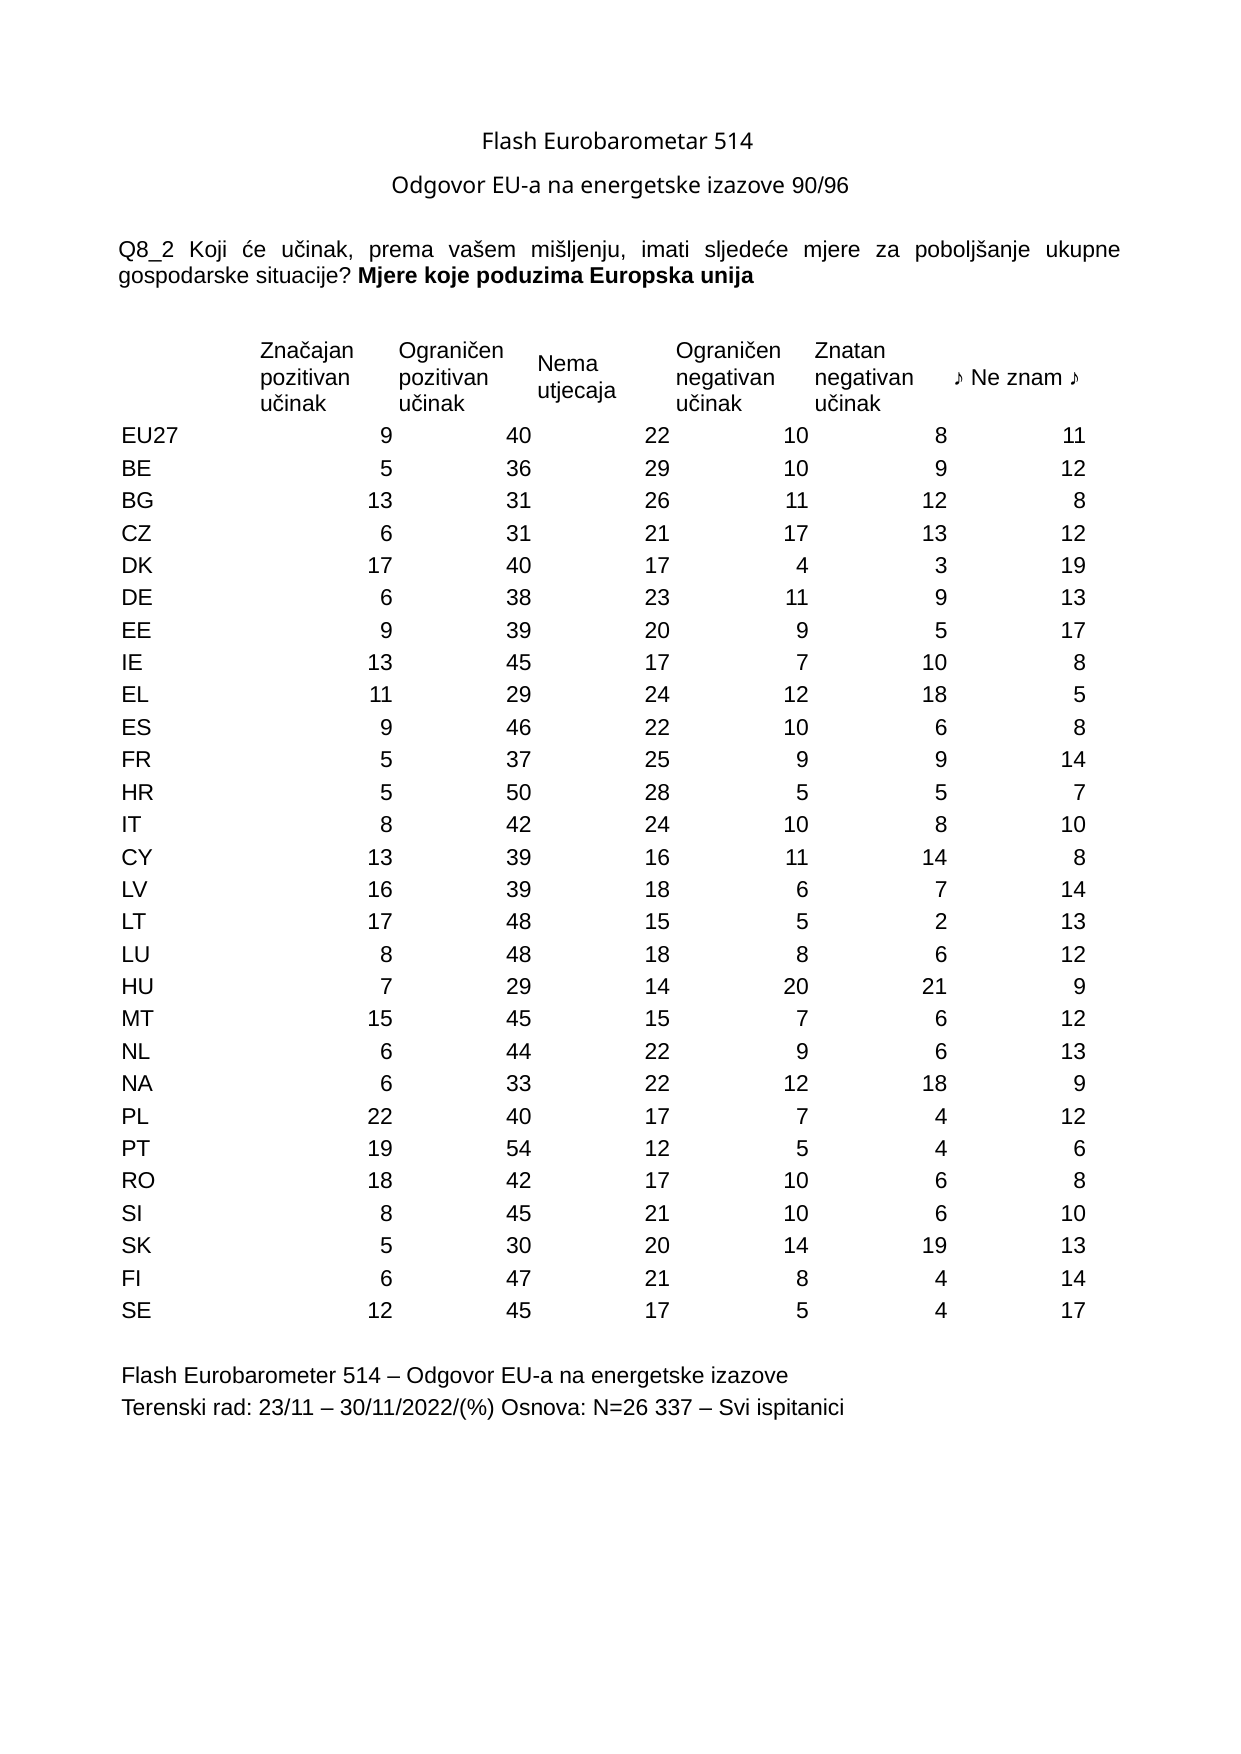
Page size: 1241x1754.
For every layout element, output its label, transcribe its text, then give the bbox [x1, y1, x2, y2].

table_cell 22 [534, 1035, 673, 1067]
table_cell 10 [673, 808, 811, 840]
table_cell 8 [257, 938, 395, 970]
table_cell 36 [395, 452, 534, 484]
table_cell 13 [950, 905, 1089, 938]
table_cell 20 [534, 614, 673, 646]
table_cell 50 [395, 776, 534, 808]
table_cell 18 [811, 1067, 950, 1099]
table_cell 17 [673, 516, 811, 549]
table_cell 9 [673, 614, 811, 646]
table_cell 39 [395, 840, 534, 873]
table_cell NL [118, 1035, 257, 1067]
table_cell 7 [673, 1100, 811, 1132]
table_cell 17 [534, 1294, 673, 1326]
table_cell 8 [673, 1262, 811, 1294]
table_cell 11 [673, 484, 811, 516]
table_cell 22 [534, 711, 673, 743]
table_cell SE [118, 1294, 257, 1326]
table_cell [811, 1326, 950, 1359]
table_cell 9 [673, 1035, 811, 1067]
table_cell 19 [811, 1229, 950, 1262]
table_cell 5 [257, 1229, 395, 1262]
table_cell 17 [534, 1100, 673, 1132]
table_cell 4 [673, 549, 811, 581]
table_cell [950, 1326, 1089, 1359]
table_cell 5 [673, 905, 811, 938]
table_cell 17 [534, 1164, 673, 1197]
table_cell 8 [950, 484, 1089, 516]
table_cell 5 [950, 679, 1089, 711]
table_cell 13 [257, 646, 395, 678]
table_cell 13 [950, 1035, 1089, 1067]
table_cell EU27 [118, 419, 257, 452]
table_cell 10 [950, 808, 1089, 840]
table_cell 13 [950, 581, 1089, 614]
table_cell 13 [811, 516, 950, 549]
table_cell Terenski rad: 23/11 – 30/11/2022/(%) Osnova: N=26 337 – Svi ispitanici [118, 1391, 1089, 1423]
table_header [118, 334, 257, 419]
table_cell 23 [534, 581, 673, 614]
table_cell 47 [395, 1262, 534, 1294]
table_cell CZ [118, 516, 257, 549]
table_cell 24 [534, 679, 673, 711]
table_cell 45 [395, 646, 534, 678]
table_cell 15 [534, 1003, 673, 1035]
table_cell 39 [395, 614, 534, 646]
table_cell 5 [811, 614, 950, 646]
table_cell 12 [950, 1003, 1089, 1035]
table_cell LU [118, 938, 257, 970]
table_cell 18 [534, 873, 673, 905]
table_cell 9 [257, 419, 395, 452]
table_cell BG [118, 484, 257, 516]
table_cell 17 [257, 549, 395, 581]
table_cell 21 [811, 970, 950, 1002]
table_cell 29 [534, 452, 673, 484]
table_cell RO [118, 1164, 257, 1197]
table_cell 11 [673, 840, 811, 873]
table_cell DE [118, 581, 257, 614]
table_cell FR [118, 743, 257, 776]
table_header Ograničen pozitivan učinak [395, 334, 534, 419]
table_cell 7 [257, 970, 395, 1002]
table_cell 7 [673, 646, 811, 678]
table_cell 6 [811, 1035, 950, 1067]
table_cell LV [118, 873, 257, 905]
table_cell 6 [811, 711, 950, 743]
table_cell 21 [534, 1197, 673, 1229]
table_cell 14 [950, 743, 1089, 776]
table_cell SK [118, 1229, 257, 1262]
table_cell 21 [534, 1262, 673, 1294]
table_cell 5 [673, 1294, 811, 1326]
table_cell 4 [811, 1100, 950, 1132]
table_cell 8 [950, 1164, 1089, 1197]
table_cell 8 [811, 808, 950, 840]
table_cell 22 [257, 1100, 395, 1132]
table_cell HU [118, 970, 257, 1002]
table_cell 6 [811, 938, 950, 970]
table_cell 15 [257, 1003, 395, 1035]
table_cell 22 [534, 1067, 673, 1099]
table_cell 8 [950, 711, 1089, 743]
table_cell 10 [673, 711, 811, 743]
table_cell 10 [950, 1197, 1089, 1229]
table_cell 16 [257, 873, 395, 905]
table_cell 11 [257, 679, 395, 711]
table_cell 10 [673, 452, 811, 484]
table_cell 5 [257, 743, 395, 776]
table_cell 40 [395, 1100, 534, 1132]
table_cell 38 [395, 581, 534, 614]
table_cell Flash Eurobarometer 514 – Odgovor EU-a na energetske izazove [118, 1359, 1089, 1391]
table_cell [534, 1326, 673, 1359]
table_cell 17 [534, 646, 673, 678]
table_cell 22 [534, 419, 673, 452]
table_cell 48 [395, 938, 534, 970]
table_cell 7 [673, 1003, 811, 1035]
table_cell 8 [673, 938, 811, 970]
table_cell 14 [811, 840, 950, 873]
table_cell 6 [811, 1197, 950, 1229]
table_cell DK [118, 549, 257, 581]
table_cell 4 [811, 1294, 950, 1326]
table_cell 14 [950, 1262, 1089, 1294]
table_cell [395, 1326, 534, 1359]
table_cell 14 [534, 970, 673, 1002]
table_cell 5 [257, 776, 395, 808]
table_cell 8 [257, 1197, 395, 1229]
table_cell 8 [950, 646, 1089, 678]
table_cell IE [118, 646, 257, 678]
table_cell 25 [534, 743, 673, 776]
table_cell 9 [257, 614, 395, 646]
table_cell 9 [950, 1067, 1089, 1099]
table_cell 8 [950, 840, 1089, 873]
table_cell 7 [811, 873, 950, 905]
table_cell 44 [395, 1035, 534, 1067]
table_cell 12 [950, 516, 1089, 549]
table_cell 12 [534, 1132, 673, 1164]
table_header Ograničen negativan učinak [673, 334, 811, 419]
table_cell 17 [534, 549, 673, 581]
table_cell 39 [395, 873, 534, 905]
table_cell 14 [950, 873, 1089, 905]
table_cell 29 [395, 679, 534, 711]
table_cell 6 [673, 873, 811, 905]
table_cell 24 [534, 808, 673, 840]
table_cell 12 [257, 1294, 395, 1326]
table_cell 45 [395, 1294, 534, 1326]
table_cell 16 [534, 840, 673, 873]
table_header Značajan pozitivan učinak [257, 334, 395, 419]
table_cell 8 [257, 808, 395, 840]
table_cell 9 [811, 743, 950, 776]
table_cell 2 [811, 905, 950, 938]
table_cell [257, 1326, 395, 1359]
text Q8_2 Koji će učinak, prema vašem mišljenju, imati sljedeće mjere za poboljšanje ukupne gospodarske situacije? Mjere koje poduzima Europska unija [118, 236, 1122, 289]
table_cell 54 [395, 1132, 534, 1164]
table_cell PT [118, 1132, 257, 1164]
table_cell 6 [257, 1035, 395, 1067]
table_cell LT [118, 905, 257, 938]
table_cell 37 [395, 743, 534, 776]
table_cell 6 [257, 516, 395, 549]
table_cell 7 [950, 776, 1089, 808]
table_cell 29 [395, 970, 534, 1002]
table_cell 9 [257, 711, 395, 743]
table_cell 8 [811, 419, 950, 452]
table_cell 6 [811, 1164, 950, 1197]
table_cell BE [118, 452, 257, 484]
table_cell 30 [395, 1229, 534, 1262]
table_cell 18 [257, 1164, 395, 1197]
table_cell 12 [673, 1067, 811, 1099]
table_cell 40 [395, 549, 534, 581]
table_cell 42 [395, 808, 534, 840]
table_cell 45 [395, 1003, 534, 1035]
table_cell 12 [950, 452, 1089, 484]
table_cell 13 [950, 1229, 1089, 1262]
table_cell [673, 1326, 811, 1359]
table_cell 31 [395, 484, 534, 516]
table_cell 48 [395, 905, 534, 938]
table_cell 6 [257, 581, 395, 614]
table_cell 18 [534, 938, 673, 970]
table_cell 4 [811, 1262, 950, 1294]
table_cell 11 [950, 419, 1089, 452]
table_cell 3 [811, 549, 950, 581]
table_cell 6 [257, 1067, 395, 1099]
table_cell 10 [673, 1164, 811, 1197]
table_cell 5 [257, 452, 395, 484]
table_cell 10 [673, 1197, 811, 1229]
table_cell 12 [950, 938, 1089, 970]
table_cell IT [118, 808, 257, 840]
table_cell 5 [811, 776, 950, 808]
table_cell MT [118, 1003, 257, 1035]
table_cell 21 [534, 516, 673, 549]
table_cell 11 [673, 581, 811, 614]
table_cell FI [118, 1262, 257, 1294]
table_cell ES [118, 711, 257, 743]
table_cell 17 [950, 614, 1089, 646]
table_header Znatan negativan učinak [811, 334, 950, 419]
table_cell 6 [257, 1262, 395, 1294]
table_cell CY [118, 840, 257, 873]
table_cell EL [118, 679, 257, 711]
table_cell 20 [534, 1229, 673, 1262]
table_cell 12 [811, 484, 950, 516]
table_cell 26 [534, 484, 673, 516]
table_cell 45 [395, 1197, 534, 1229]
table_cell [118, 1326, 257, 1359]
table_cell 17 [950, 1294, 1089, 1326]
table_cell 5 [673, 776, 811, 808]
table_cell 15 [534, 905, 673, 938]
table_cell EE [118, 614, 257, 646]
table_cell 4 [811, 1132, 950, 1164]
table_cell 6 [950, 1132, 1089, 1164]
table_cell 46 [395, 711, 534, 743]
table_cell 9 [950, 970, 1089, 1002]
table_cell 19 [950, 549, 1089, 581]
table_cell 10 [811, 646, 950, 678]
table_cell NA [118, 1067, 257, 1099]
table_cell 9 [811, 452, 950, 484]
table_cell 6 [811, 1003, 950, 1035]
table_cell 20 [673, 970, 811, 1002]
table_cell 13 [257, 484, 395, 516]
table_cell 9 [811, 581, 950, 614]
table_cell 28 [534, 776, 673, 808]
table_cell 5 [673, 1132, 811, 1164]
table_cell 18 [811, 679, 950, 711]
table_header ♪ Ne znam ♪ [950, 334, 1089, 419]
table_cell 9 [673, 743, 811, 776]
table_cell 17 [257, 905, 395, 938]
table_cell 19 [257, 1132, 395, 1164]
table_cell 33 [395, 1067, 534, 1099]
table_cell 31 [395, 516, 534, 549]
table_cell 14 [673, 1229, 811, 1262]
table_cell 10 [673, 419, 811, 452]
table_cell 13 [257, 840, 395, 873]
table_cell PL [118, 1100, 257, 1132]
table_cell 12 [950, 1100, 1089, 1132]
table_cell SI [118, 1197, 257, 1229]
table_cell 40 [395, 419, 534, 452]
table_cell 12 [673, 679, 811, 711]
table_cell HR [118, 776, 257, 808]
table_cell 42 [395, 1164, 534, 1197]
table_header Nema utjecaja [534, 334, 673, 419]
